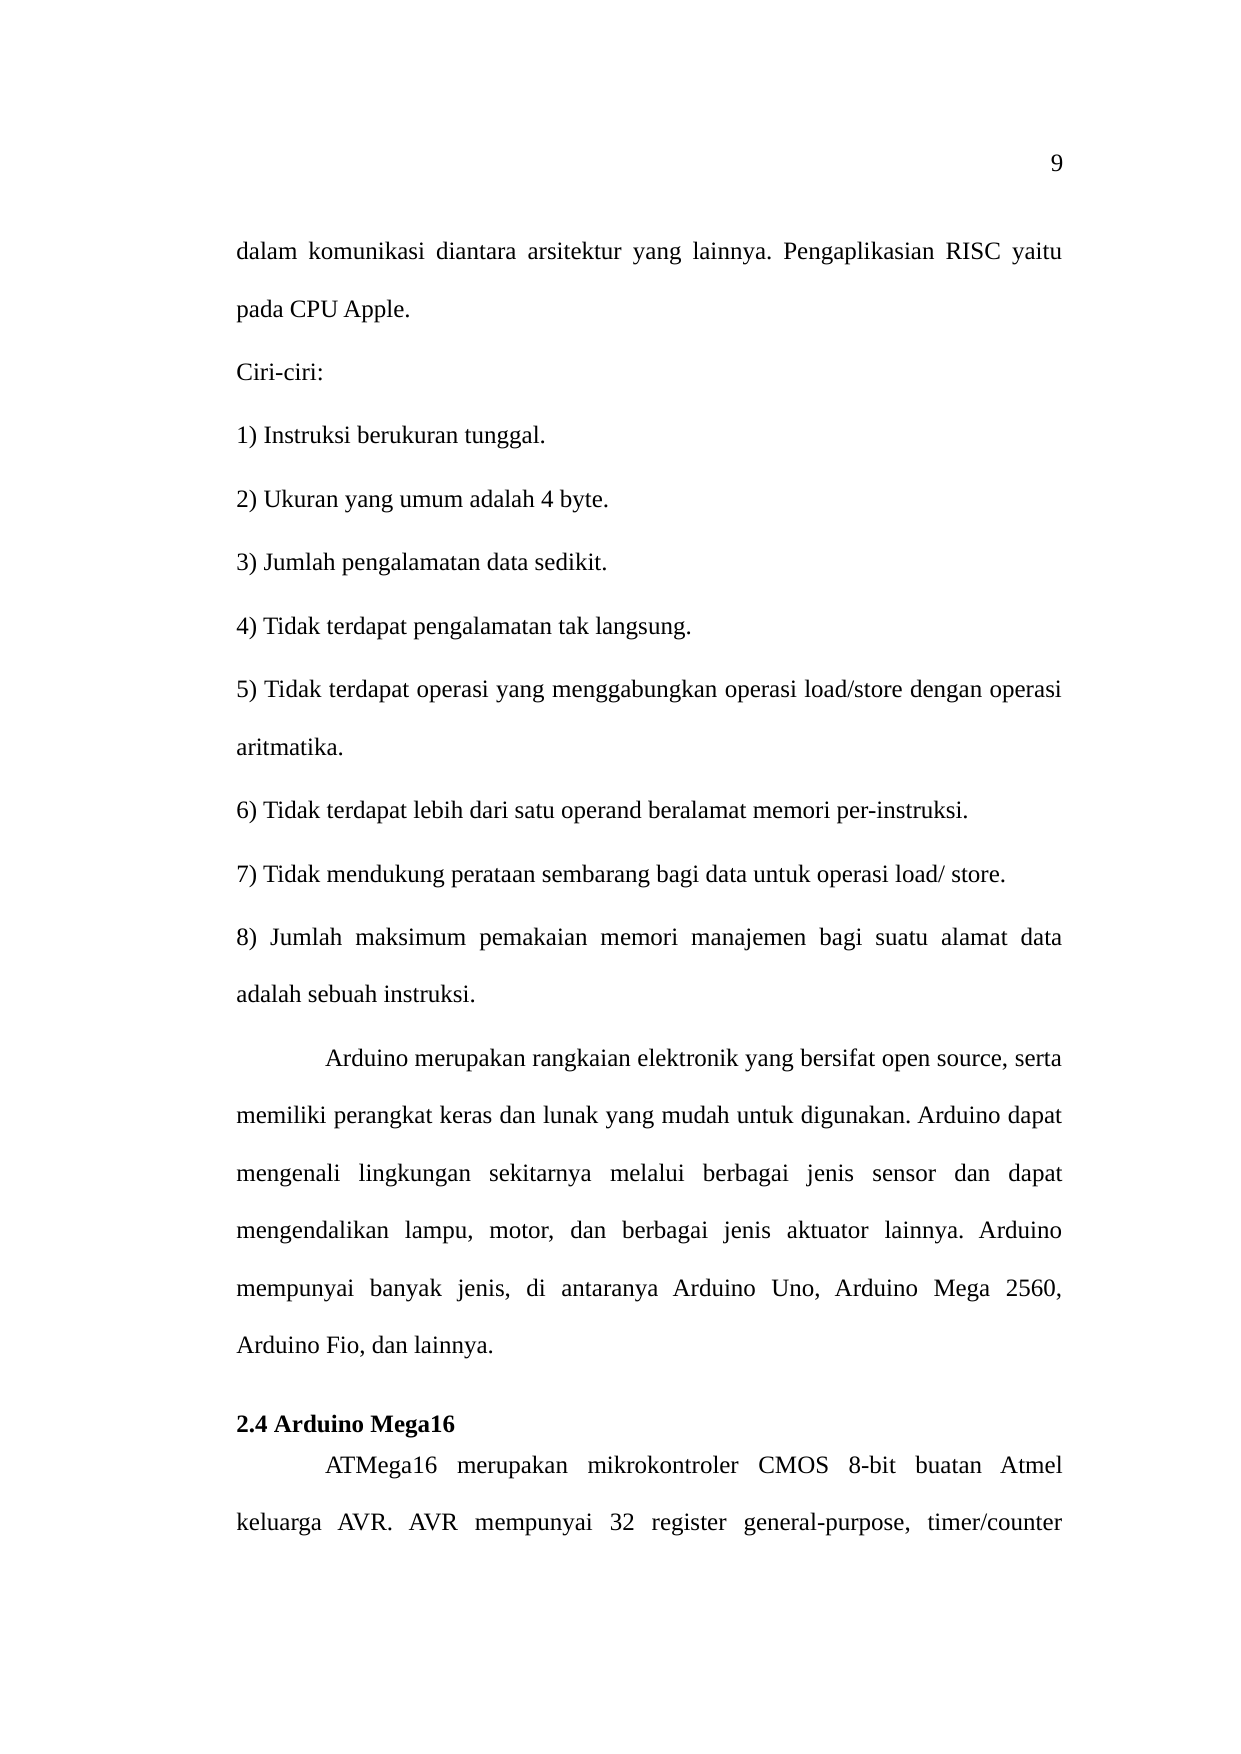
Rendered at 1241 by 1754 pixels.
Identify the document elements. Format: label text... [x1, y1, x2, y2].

text 7) Tidak mendukung perataan sembarang bagi data untuk operasi load/ store. [236, 859, 1063, 887]
text 3) Jumlah pengalamatan data sedikit. [236, 547, 1063, 576]
text 6) Tidak terdapat lebih dari satu operand beralamat memori per-instruksi. [236, 795, 1063, 824]
text dalam komunikasi diantara arsitektur yang lainnya. Pengaplikasian RISC yaitu pada CPU Apple. [236, 236, 1063, 322]
text ATMega16 merupakan mikrokontroler CMOS 8-bit buatan Atmel keluarga AVR. AVR mempunyai 32 register general-purpose, timer/counter [236, 1450, 1063, 1536]
text 5) Tidak terdapat operasi yang menggabungkan operasi load/store dengan operasi aritmatika. [236, 674, 1063, 761]
subtitle Arduino Mega16 [236, 1409, 1063, 1437]
text 4) Tidak terdapat pengalamatan tak langsung. [236, 611, 1063, 639]
text Arduino merupakan rangkaian elektronik yang bersifat open source, serta memiliki perangkat keras dan lunak yang mudah untuk digunakan. Arduino dapat mengenali lingkungan sekitarnya melalui berbagai jenis sensor dan dapat mengendalikan lampu, motor, dan berbagai jenis aktuator lainnya. Arduino mempunyai banyak jenis, di antaranya Arduino Uno, Arduino Mega 2560, Arduino Fio, dan lainnya. [236, 1043, 1063, 1359]
text Ciri-ciri: [236, 357, 1063, 386]
text 2) Ukuran yang umum adalah 4 byte. [236, 484, 1063, 513]
text 1) Instruksi berukuran tunggal. [236, 421, 1063, 449]
text 8) Jumlah maksimum pemakaian memori manajemen bagi suatu alamat data adalah sebuah instruksi. [236, 922, 1063, 1008]
